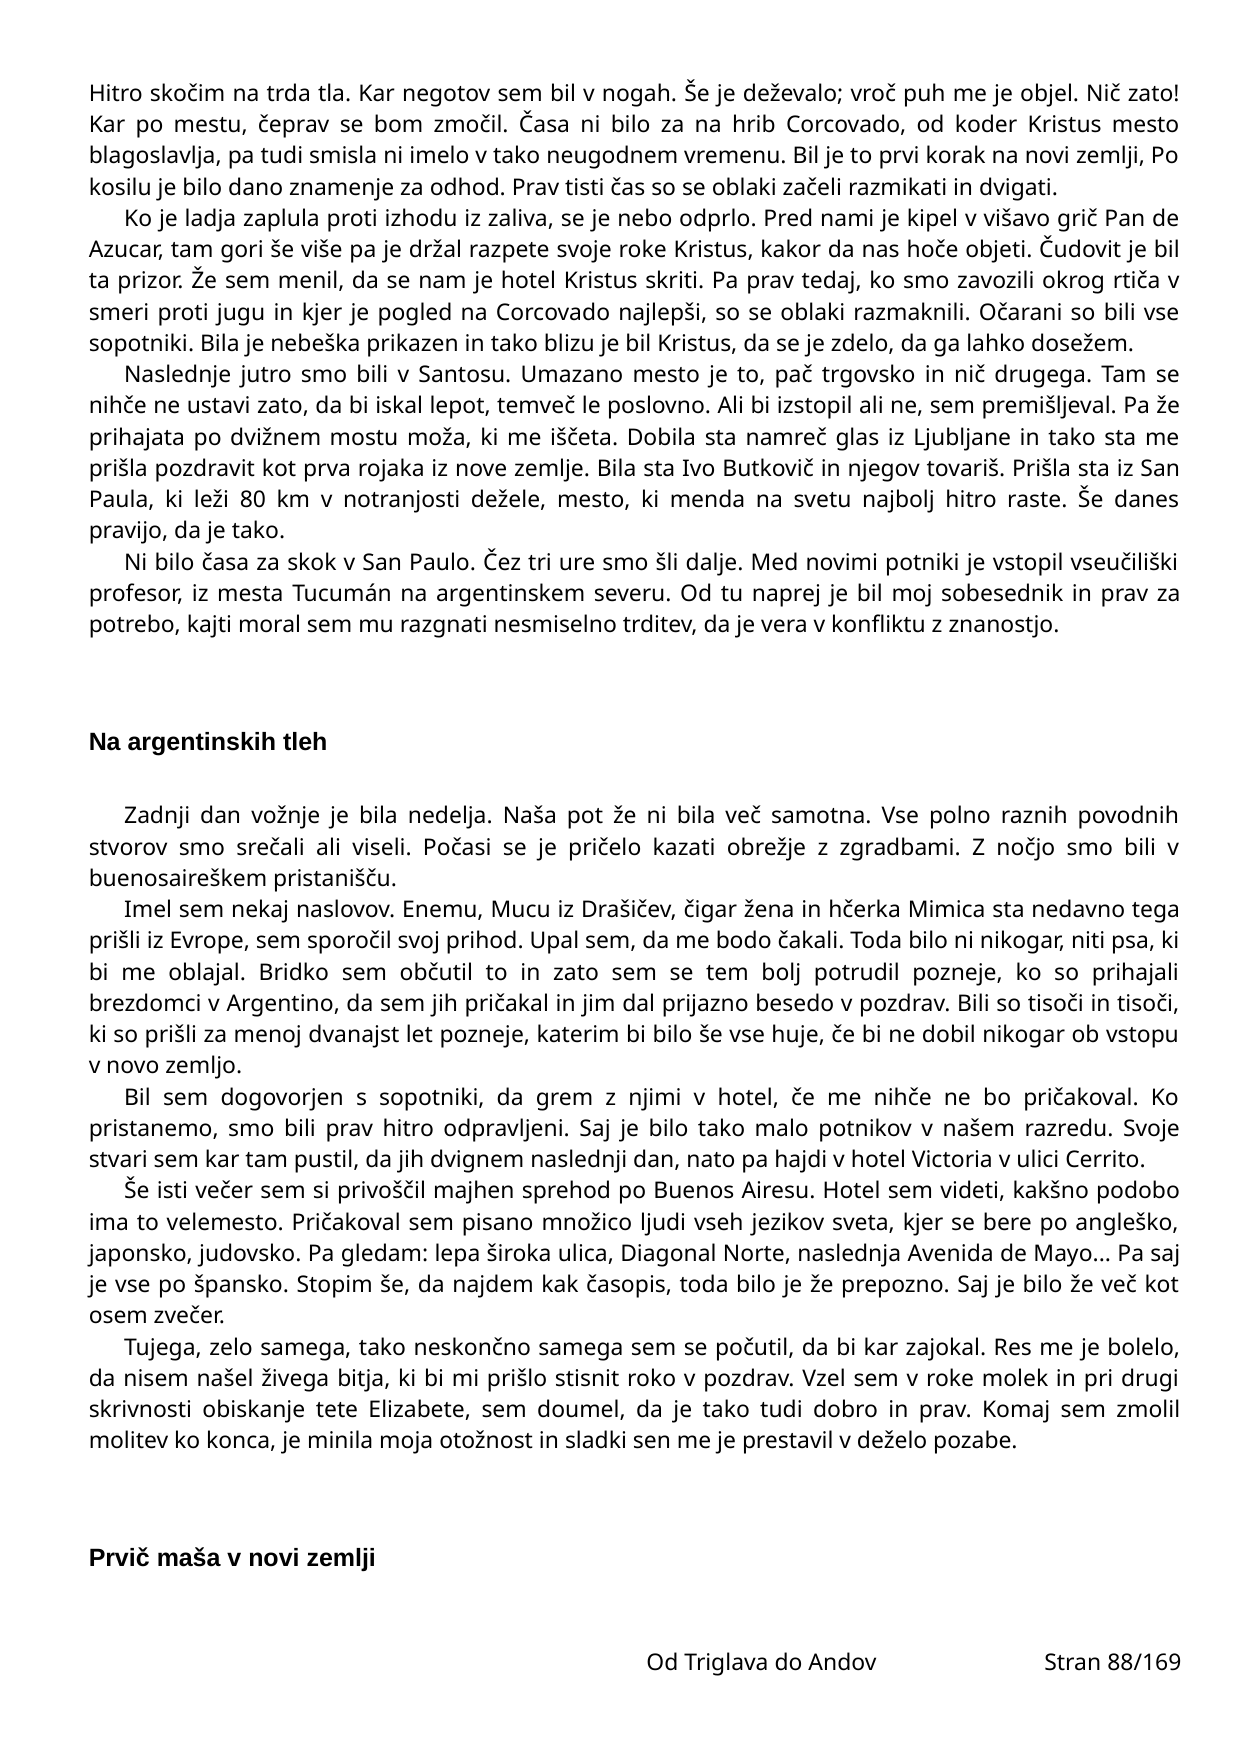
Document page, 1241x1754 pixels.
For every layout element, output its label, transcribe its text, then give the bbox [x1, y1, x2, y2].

text Naslednje jutro smo bili v Santosu. Umazano mesto je to, pač trgovsko in nič drugega. Tam se nihče ne ustavi zato, da bi iskal lepot, temveč le poslovno. Ali bi izstopil ali ne, sem premišljeval. Pa že prihajata po dvižnem mostu moža, ki me iščeta. Dobila sta namreč glas iz Ljubljane in tako sta me prišla pozdravit kot prva rojaka iz nove zemlje. Bila sta Ivo Butkovič in njegov tovariš. Prišla sta iz San Paula, ki leži 80 km v notranjosti dežele, mesto, ki menda na svetu najbolj hitro raste. Še danes pravijo, da je tako. [88, 358, 1181, 546]
subtitle Na argentinskih tleh [88, 727, 1181, 756]
text Hitro skočim na trda tla. Kar negotov sem bil v nogah. Še je deževalo; vroč puh me je objel. Nič zato! Kar po mestu, čeprav se bom zmočil. Časa ni bilo za na hrib Corcovado, od koder Kristus mesto blagoslavlja, pa tudi smisla ni imelo v tako neugodnem vremenu. Bil je to prvi korak na novi zemlji, Po kosilu je bilo dano znamenje za odhod. Prav tisti čas so se oblaki začeli razmikati in dvigati. [88, 77, 1181, 202]
subtitle Prvič maša v novi zemlji [88, 1543, 1181, 1572]
text Zadnji dan vožnje je bila nedelja. Naša pot že ni bila več samotna. Vse polno raznih povodnih stvorov smo srečali ali viseli. Počasi se je pričelo kazati obrežje z zgradbami. Z nočjo smo bili v buenosaireškem pristanišču. [88, 799, 1181, 893]
text Še isti večer sem si privoščil majhen sprehod po Buenos Airesu. Hotel sem videti, kakšno podobo ima to velemesto. Pričakoval sem pisano množico ljudi vseh jezikov sveta, kjer se bere po angleško, japonsko, judovsko. Pa gledam: lepa široka ulica, Diagonal Norte, naslednja Avenida de Mayo... Pa saj je vse po špansko. Stopim še, da najdem kak časopis, toda bilo je že prepozno. Saj je bilo že več kot osem zvečer. [88, 1174, 1181, 1331]
text Ko je ladja zaplula proti izhodu iz zaliva, se je nebo odprlo. Pred nami je kipel v višavo grič Pan de Azucar, tam gori še više pa je držal razpete svoje roke Kristus, kakor da nas hoče objeti. Čudovit je bil ta prizor. Že sem menil, da se nam je hotel Kristus skriti. Pa prav tedaj, ko smo zavozili okrog rtiča v smeri proti jugu in kjer je pogled na Corcovado najlepši, so se oblaki razmaknili. Očarani so bili vse sopotniki. Bila je nebeška prikazen in tako blizu je bil Kristus, da se je zdelo, da ga lahko dosežem. [88, 202, 1181, 358]
text Bil sem dogovorjen s sopotniki, da grem z njimi v hotel, če me nihče ne bo pričakoval. Ko pristanemo, smo bili prav hitro odpravljeni. Saj je bilo tako malo potnikov v našem razredu. Svoje stvari sem kar tam pustil, da jih dvignem naslednji dan, nato pa hajdi v hotel Victoria v ulici Cerrito. [88, 1081, 1181, 1174]
text Ni bilo časa za skok v San Paulo. Čez tri ure smo šli dalje. Med novimi potniki je vstopil vseučiliški profesor, iz mesta Tucumán na argentinskem severu. Od tu naprej je bil moj sobesednik in prav za potrebo, kajti moral sem mu razgnati nesmiselno trditev, da je vera v konfliktu z znanostjo. [88, 546, 1181, 639]
text Imel sem nekaj naslovov. Enemu, Mucu iz Drašičev, čigar žena in hčerka Mimica sta nedavno tega prišli iz Evrope, sem sporočil svoj prihod. Upal sem, da me bodo čakali. Toda bilo ni nikogar, niti psa, ki bi me oblajal. Bridko sem občutil to in zato sem se tem bolj potrudil pozneje, ko so prihajali brezdomci v Argentino, da sem jih pričakal in jim dal prijazno besedo v pozdrav. Bili so tisoči in tisoči, ki so prišli za menoj dvanajst let pozneje, katerim bi bilo še vse huje, če bi ne dobil nikogar ob vstopu v novo zemljo. [88, 893, 1181, 1081]
text Tujega, zelo samega, tako neskončno samega sem se počutil, da bi kar zajokal. Res me je bolelo, da nisem našel živega bitja, ki bi mi prišlo stisnit roko v pozdrav. Vzel sem v roke molek in pri drugi skrivnosti obiskanje tete Elizabete, sem doumel, da je tako tudi dobro in prav. Komaj sem zmolil molitev ko konca, je minila moja otožnost in sladki sen me je prestavil v deželo pozabe. [88, 1331, 1181, 1456]
